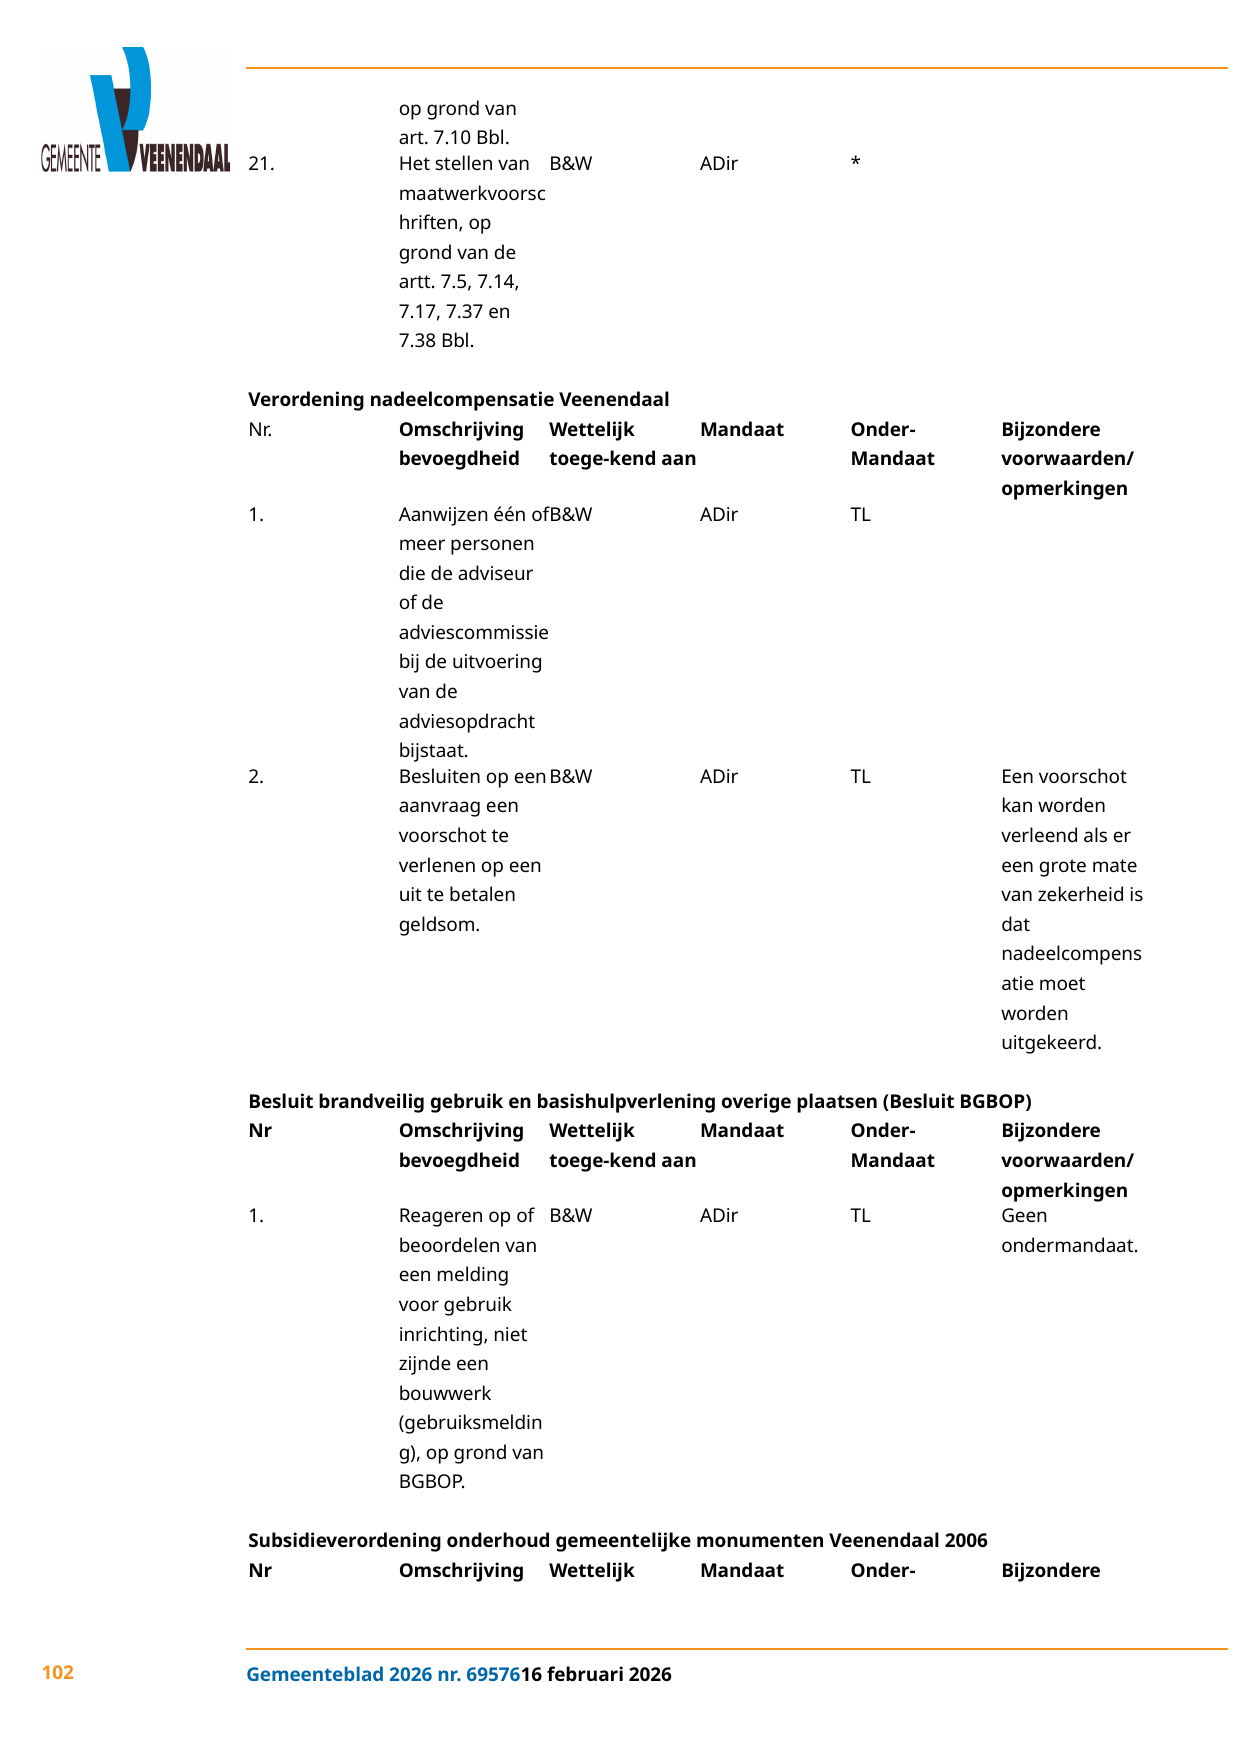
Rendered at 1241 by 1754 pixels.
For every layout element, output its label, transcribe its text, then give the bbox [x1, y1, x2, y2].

table_cell B&W [549, 763, 700, 1055]
text Besluit brandveilig gebruik en basishulpverlening overige plaatsen (Besluit BGBOP) [248, 1088, 1152, 1114]
table_header Omschrijving [399, 1557, 549, 1583]
table_header Onder- Mandaat [850, 1118, 1001, 1202]
table_header Bijzondere voorwaarden/ opmerkingen [1001, 1118, 1152, 1202]
table_cell ADir [700, 501, 850, 763]
table_header Nr [248, 1118, 398, 1202]
table_cell B&W [549, 150, 700, 353]
table_cell B&W [549, 501, 700, 763]
table_cell Geen ondermandaat. [1001, 1203, 1152, 1494]
table_cell ADir [700, 1203, 850, 1494]
table_header Wettelijk [549, 1557, 700, 1583]
table_cell TL [850, 1203, 1001, 1494]
table_cell [549, 95, 700, 150]
table_header Bijzondere [1001, 1557, 1152, 1583]
table_cell [248, 150, 398, 353]
table_cell Een voorschot kan worden verleend als er een grote mate van zekerheid is dat nadeelcompensatie moet worden uitgekeerd. [1001, 763, 1152, 1055]
table_cell ADir [700, 763, 850, 1055]
table_header Wettelijk toege-kend aan [549, 1118, 700, 1202]
table_header Onder- Mandaat [850, 416, 1001, 501]
table_header Nr [248, 1557, 398, 1583]
table_cell [1001, 95, 1152, 150]
table_header Bijzondere voorwaarden/ opmerkingen [1001, 416, 1152, 501]
table_cell [248, 763, 398, 1055]
table_cell ADir [700, 150, 850, 353]
table_cell B&W [549, 1203, 700, 1494]
table_cell [700, 95, 850, 150]
table_cell Besluiten op een aanvraag een voorschot te verlenen op een uit te betalen geldsom. [399, 763, 549, 1055]
picture [123, 47, 231, 172]
table_cell Reageren op of beoordelen van een melding voor gebruik inrichting, niet zijnde een bouwwerk (gebruiksmelding), op grond van BGBOP. [399, 1203, 549, 1494]
table_header Mandaat [700, 416, 850, 501]
table_cell 1. [248, 1203, 398, 1494]
table_cell [1001, 150, 1152, 353]
table_cell TL [850, 501, 1001, 763]
table_cell [850, 95, 1001, 150]
table_cell Aanwijzen één of meer personen die de adviseur of de adviescommissie bij de uitvoering van de adviesopdracht bijstaat. [399, 501, 549, 763]
table_header Mandaat [700, 1118, 850, 1202]
table_header Mandaat [700, 1557, 850, 1583]
table_header Nr. [248, 416, 398, 501]
table_header Onder- [850, 1557, 1001, 1583]
picture [41, 47, 130, 172]
text Verordening nadeelcompensatie Veenendaal [248, 386, 1152, 412]
table_cell * [850, 150, 1001, 353]
table_cell Het stellen van maatwerkvoorschriften, op grond van de artt. 7.5, 7.14, 7.17, 7.37 en 7.38 Bbl. [399, 150, 549, 353]
table_header Omschrijving bevoegdheid [399, 416, 549, 501]
table_cell [248, 501, 398, 763]
table_cell [1001, 501, 1152, 763]
table_header Omschrijving bevoegdheid [399, 1118, 549, 1202]
table_header Wettelijk toege-kend aan [549, 416, 700, 501]
table_cell op grond van art. 7.10 Bbl. [399, 95, 549, 150]
table_cell TL [850, 763, 1001, 1055]
text Subsidieverordening onderhoud gemeentelijke monumenten Veenendaal 2006 [248, 1527, 1152, 1553]
table_cell [248, 95, 398, 150]
